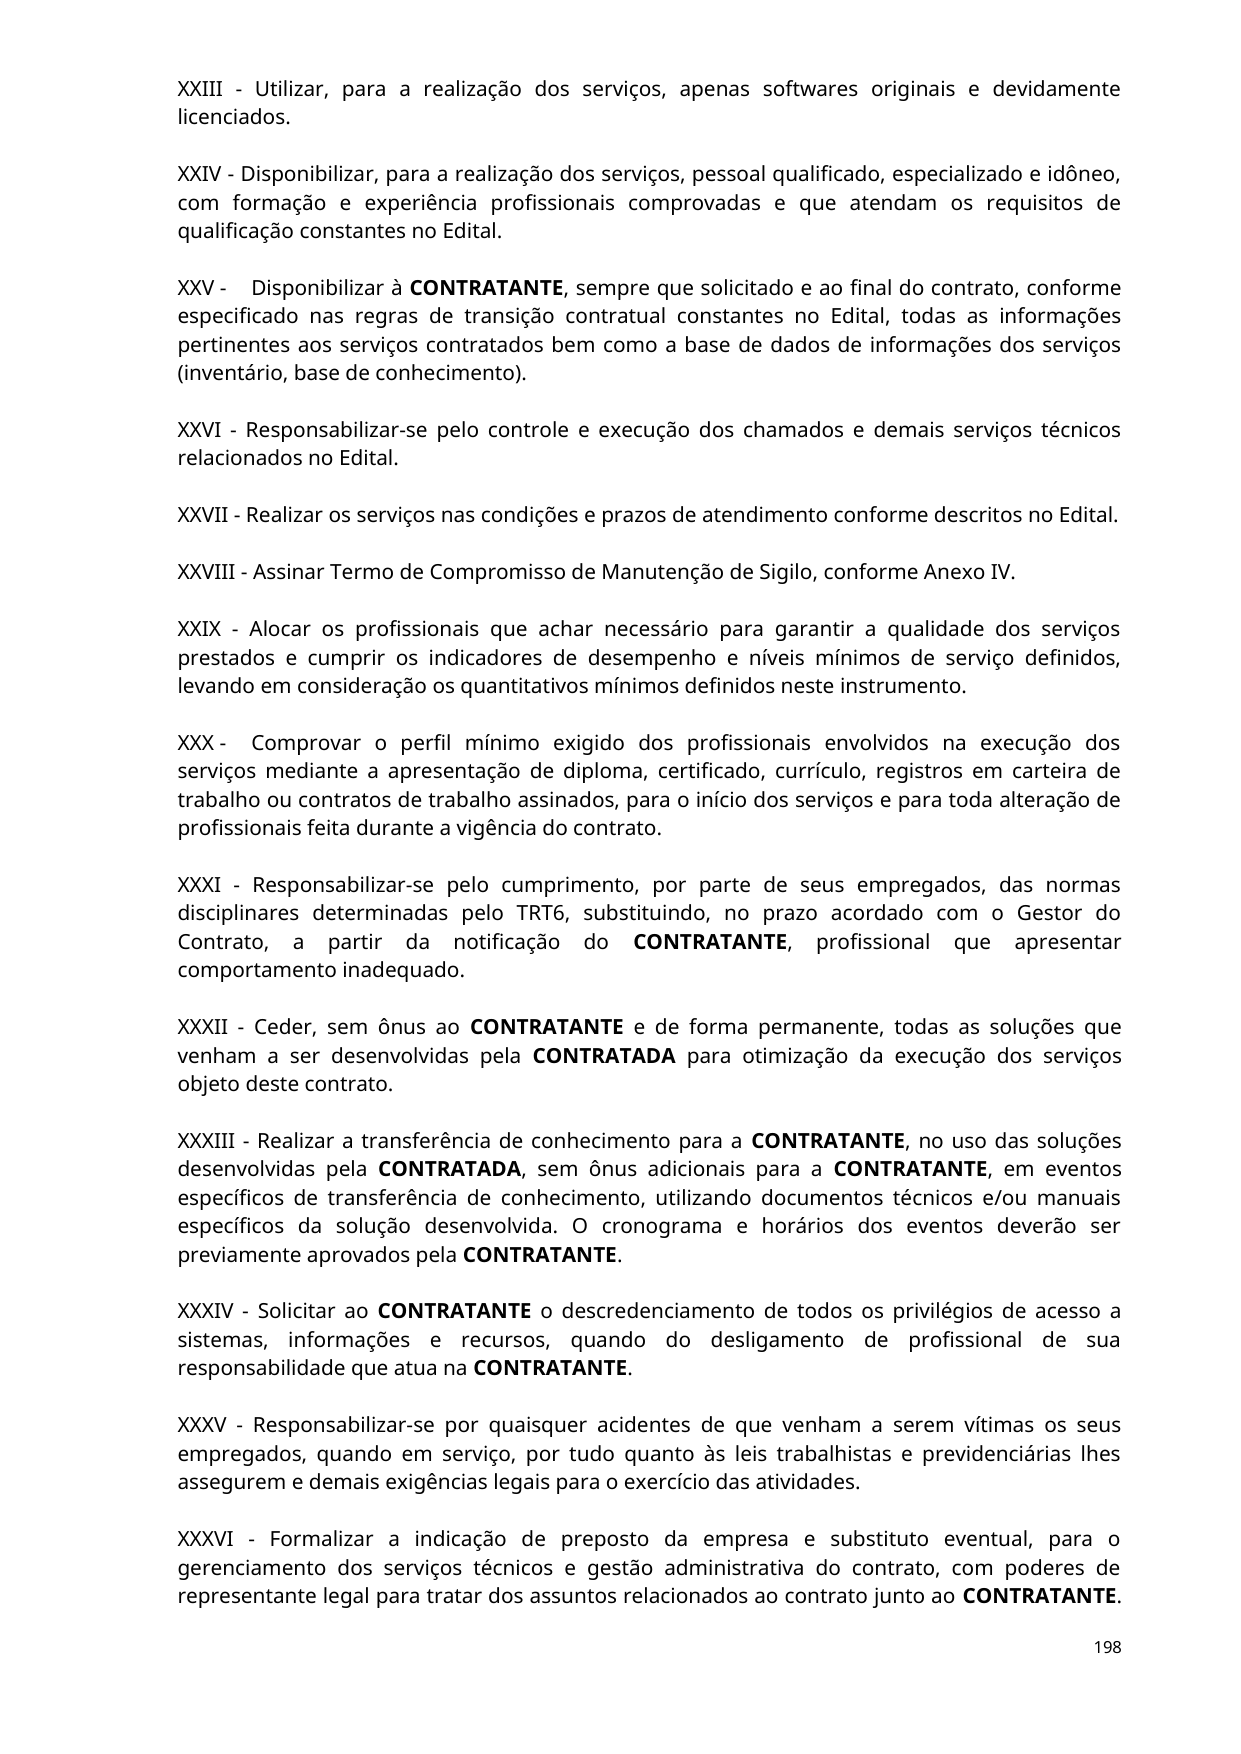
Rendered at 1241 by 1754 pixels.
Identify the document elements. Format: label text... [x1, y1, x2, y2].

text XXXI - Responsabilizar-se pelo cumprimento, por parte de seus empregados, das normas disciplinares determinadas pelo TRT6, substituindo, no prazo acordado com o Gestor do Contrato, a partir da notificação do CONTRATANTE, profissional que apresentar comportamento inadequado. [177, 870, 1122, 984]
text XXVI - Responsabilizar-se pelo controle e execução dos chamados e demais serviços técnicos relacionados no Edital. [177, 415, 1122, 472]
text XXXII - Ceder, sem ônus ao CONTRATANTE e de forma permanente, todas as soluções que venham a ser desenvolvidas pela CONTRATADA para otimização da execução dos serviços objeto deste contrato. [177, 1012, 1122, 1098]
text XXVIII - Assinar Termo de Compromisso de Manutenção de Sigilo, conforme Anexo IV. [177, 557, 1122, 586]
text XXIX - Alocar os profissionais que achar necessário para garantir a qualidade dos serviços prestados e cumprir os indicadores de desempenho e níveis mínimos de serviço definidos, levando em consideração os quantitativos mínimos definidos neste instrumento. [177, 614, 1122, 699]
text XXV - Disponibilizar à CONTRATANTE, sempre que solicitado e ao final do contrato, conforme especificado nas regras de transição contratual constantes no Edital, todas as informações pertinentes aos serviços contratados bem como a base de dados de informações dos serviços (inventário, base de conhecimento). [177, 273, 1122, 387]
text XXX - Comprovar o perfil mínimo exigido dos profissionais envolvidos na execução dos serviços mediante a apresentação de diploma, certificado, currículo, registros em carteira de trabalho ou contratos de trabalho assinados, para o início dos serviços e para toda alteração de profissionais feita durante a vigência do contrato. [177, 728, 1122, 842]
text XXXVI - Formalizar a indicação de preposto da empresa e substituto eventual, para o gerenciamento dos serviços técnicos e gestão administrativa do contrato, com poderes de representante legal para tratar dos assuntos relacionados ao contrato junto ao CONTRATANTE. [177, 1524, 1122, 1609]
text XXVII - Realizar os serviços nas condições e prazos de atendimento conforme descritos no Edital. [177, 500, 1122, 529]
text XXIV - Disponibilizar, para a realização dos serviços, pessoal qualificado, especializado e idôneo, com formação e experiência profissionais comprovadas e que atendam os requisitos de qualificação constantes no Edital. [177, 159, 1122, 244]
text XXXIV - Solicitar ao CONTRATANTE o descredenciamento de todos os privilégios de acesso a sistemas, informações e recursos, quando do desligamento de profissional de sua responsabilidade que atua na CONTRATANTE. [177, 1297, 1122, 1382]
text XXXIII - Realizar a transferência de conhecimento para a CONTRATANTE, no uso das soluções desenvolvidas pela CONTRATADA, sem ônus adicionais para a CONTRATANTE, em eventos específicos de transferência de conhecimento, utilizando documentos técnicos e/ou manuais específicos da solução desenvolvida. O cronograma e horários dos eventos deverão ser previamente aprovados pela CONTRATANTE. [177, 1126, 1122, 1268]
text XXIII - Utilizar, para a realização dos serviços, apenas softwares originais e devidamente licenciados. [177, 74, 1122, 131]
text XXXV - Responsabilizar-se por quaisquer acidentes de que venham a serem vítimas os seus empregados, quando em serviço, por tudo quanto às leis trabalhistas e previdenciárias lhes assegurem e demais exigências legais para o exercício das atividades. [177, 1410, 1122, 1496]
